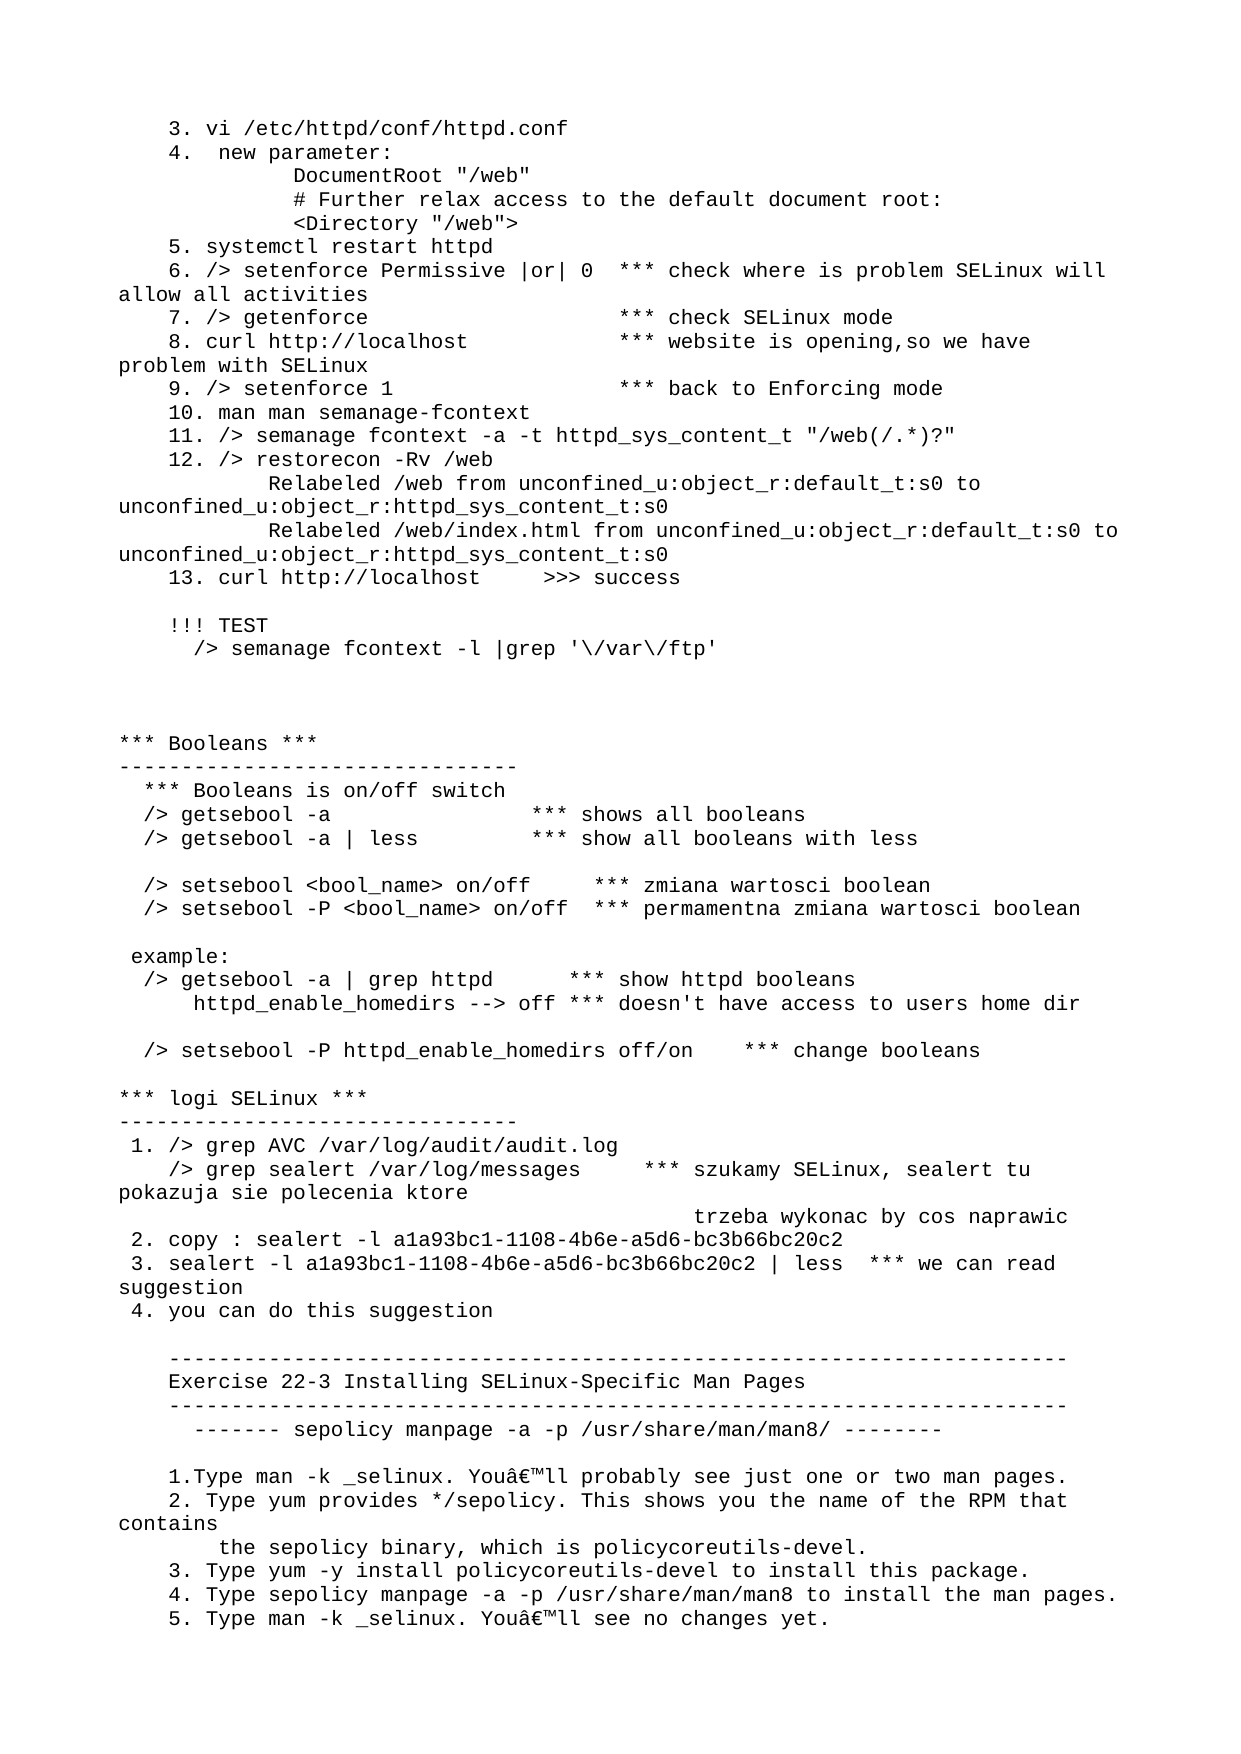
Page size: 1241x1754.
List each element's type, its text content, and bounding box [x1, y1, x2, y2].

text ------------------------------------------------------------------------ [118, 1395, 1122, 1419]
text 3. Type yum -y install policycoreutils-devel to install this package. [118, 1561, 1122, 1584]
text 12. /> restorecon -Rv /web [118, 449, 1122, 473]
text 5. systemctl restart httpd [118, 236, 1122, 260]
text DocumentRoot "/web" [118, 165, 1122, 189]
text /> setsebool -P httpd_enable_homedirs off/on *** change booleans [118, 1040, 1122, 1064]
text ------------------------------------------------------------------------ [118, 1348, 1122, 1371]
text 4. you can do this suggestion [118, 1300, 1122, 1324]
text httpd_enable_homedirs --> off *** doesn't have access to users home dir [118, 993, 1122, 1017]
text the sepolicy binary, which is policycoreutils-devel. [118, 1537, 1122, 1561]
text # Further relax access to the default document root: [118, 189, 1122, 213]
text *** Booleans *** [118, 733, 1122, 757]
text 7. /> getenforce *** check SELinux mode [118, 307, 1122, 331]
text 9. /> setenforce 1 *** back to Enforcing mode [118, 378, 1122, 402]
text example: [118, 946, 1122, 969]
text trzeba wykonac by cos naprawic [118, 1206, 1122, 1229]
text !!! TEST [118, 615, 1122, 638]
text 4. new parameter: [118, 142, 1122, 165]
text 2. copy : sealert -l a1a93bc1-1108-4b6e-a5d6-bc3b66bc20c2 [118, 1229, 1122, 1253]
text -------------------------------- [118, 757, 1122, 780]
text /> semanage fcontext -l |grep '\/var\/ftp' [118, 638, 1122, 662]
text Relabeled /web/index.html from unconfined_u:object_r:default_t:s0 to unconfined_u:object_r:httpd_sys_content_t:s0 [118, 520, 1122, 567]
text 2. Type yum provides */sepolicy. This shows you the name of the RPM that contains [118, 1489, 1122, 1537]
text 13. curl http://localhost >>> success [118, 567, 1122, 591]
text Exercise 22-3 Installing SELinux-Specific Man Pages [118, 1371, 1122, 1395]
text <Directory "/web"> [118, 213, 1122, 236]
text /> getsebool -a | grep httpd *** show httpd booleans [118, 969, 1122, 993]
text /> setsebool <bool_name> on/off *** zmiana wartosci boolean [118, 875, 1122, 898]
text *** Booleans is on/off switch [118, 780, 1122, 804]
text 6. /> setenforce Permissive |or| 0 *** check where is problem SELinux will allow all activities [118, 260, 1122, 307]
text 1. /> grep AVC /var/log/audit/audit.log [118, 1135, 1122, 1158]
text Relabeled /web from unconfined_u:object_r:default_t:s0 to unconfined_u:object_r:httpd_sys_content_t:s0 [118, 473, 1122, 520]
text -------------------------------- [118, 1111, 1122, 1135]
text 10. man man semanage-fcontext [118, 402, 1122, 426]
text 4. Type sepolicy manpage -a -p /usr/share/man/man8 to install the man pages. [118, 1584, 1122, 1608]
text /> setsebool -P <bool_name> on/off *** permamentna zmiana wartosci boolean [118, 898, 1122, 922]
text ------- sepolicy manpage -a -p /usr/share/man/man8/ -------- [118, 1419, 1122, 1442]
text 11. /> semanage fcontext -a -t httpd_sys_content_t "/web(/.*)?" [118, 426, 1122, 449]
text 8. curl http://localhost *** website is opening,so we have problem with SELinux [118, 331, 1122, 378]
text 1.Type man -k _selinux. Youâ€™ll probably see just one or two man pages. [118, 1466, 1122, 1489]
text /> getsebool -a | less *** show all booleans with less [118, 827, 1122, 851]
text 5. Type man -k _selinux. Youâ€™ll see no changes yet. [118, 1608, 1122, 1631]
text /> grep sealert /var/log/messages *** szukamy SELinux, sealert tu pokazuja sie polecenia ktore [118, 1158, 1122, 1206]
text 3. vi /etc/httpd/conf/httpd.conf [118, 118, 1122, 142]
text /> getsebool -a *** shows all booleans [118, 804, 1122, 827]
text *** logi SELinux *** [118, 1088, 1122, 1111]
text 3. sealert -l a1a93bc1-1108-4b6e-a5d6-bc3b66bc20c2 | less *** we can read suggestion [118, 1253, 1122, 1300]
